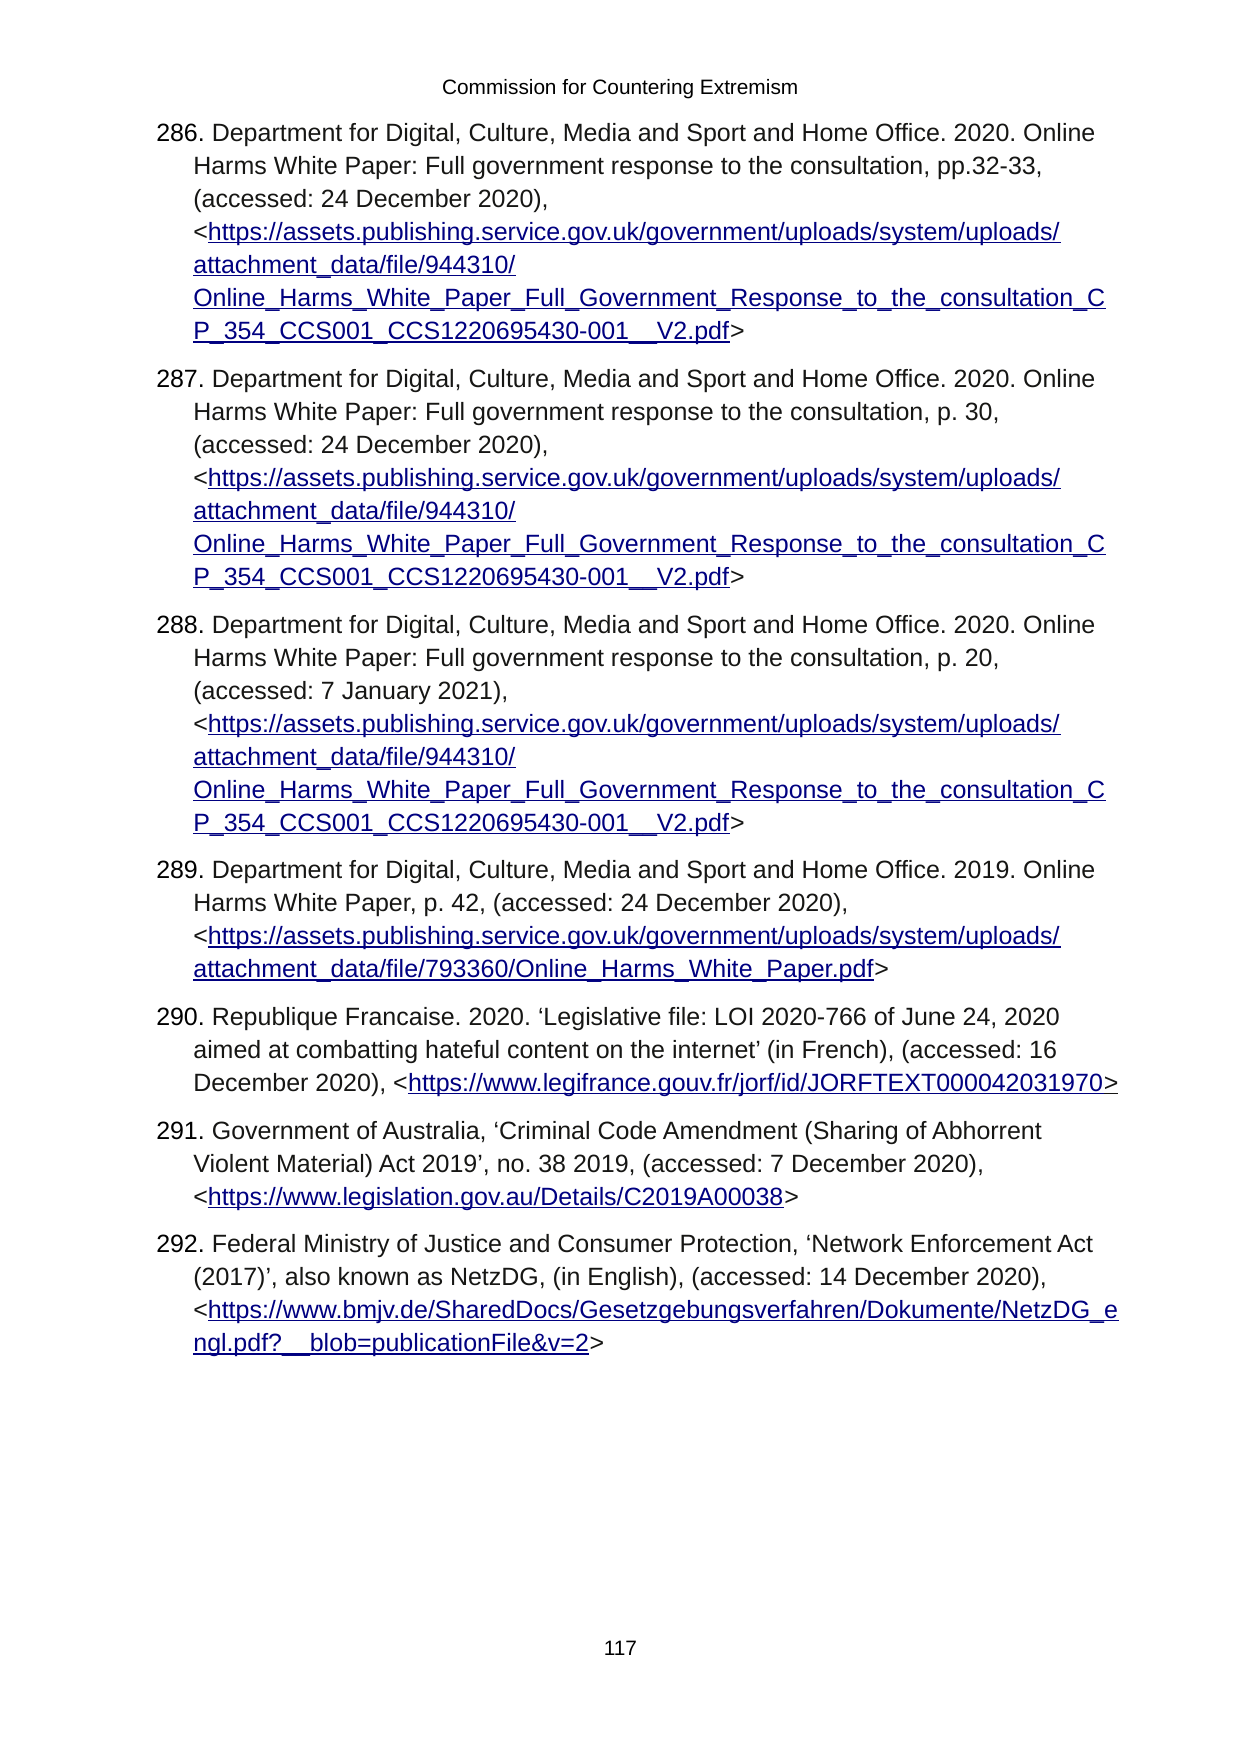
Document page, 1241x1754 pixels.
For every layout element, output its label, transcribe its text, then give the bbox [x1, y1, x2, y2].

list Republique Francaise. 2020. ‘Legislative file: LOI 2020-766 of June 24, 2020 aimed at combatting hateful content on the internet’ (in French), (accessed: 16 December 2020), <https://www.legifrance.gouv.fr/jorf/id/JORFTEXT000042031970> [156, 1002, 1122, 1097]
list Department for Digital, Culture, Media and Sport and Home Office. 2020. Online Harms White Paper: Full government response to the consultation, p. 30, (accessed: 24 December 2020), <https://assets.publishing.service.gov.uk/government/uploads/system/uploads/attachment_data/file/944310/Online_Harms_White_Paper_Full_Government_Response_to_the_consultation_CP_354_CCS001_CCS1220695430-001__V2.pdf> [156, 364, 1122, 591]
list Department for Digital, Culture, Media and Sport and Home Office. 2019. Online Harms White Paper, p. 42, (accessed: 24 December 2020), <https://assets.publishing.service.gov.uk/government/uploads/system/uploads/attachment_data/file/793360/Online_Harms_White_Paper.pdf> [156, 855, 1122, 983]
list Federal Ministry of Justice and Consumer Protection, ‘Network Enforcement Act (2017)’, also known as NetzDG, (in English), (accessed: 14 December 2020), <https://www.bmjv.de/SharedDocs/Gesetzgebungsverfahren/Dokumente/NetzDG_engl.pdf?__blob=publicationFile&v=2> [156, 1229, 1122, 1357]
list Department for Digital, Culture, Media and Sport and Home Office. 2020. Online Harms White Paper: Full government response to the consultation, p. 20, (accessed: 7 January 2021), <https://assets.publishing.service.gov.uk/government/uploads/system/uploads/attachment_data/file/944310/Online_Harms_White_Paper_Full_Government_Response_to_the_consultation_CP_354_CCS001_CCS1220695430-001__V2.pdf> [156, 609, 1122, 836]
list Department for Digital, Culture, Media and Sport and Home Office. 2020. Online Harms White Paper: Full government response to the consultation, pp.32-33, (accessed: 24 December 2020), <https://assets.publishing.service.gov.uk/government/uploads/system/uploads/attachment_data/file/944310/Online_Harms_White_Paper_Full_Government_Response_to_the_consultation_CP_354_CCS001_CCS1220695430-001__V2.pdf> [156, 118, 1122, 345]
list Government of Australia, ‘Criminal Code Amendment (Sharing of Abhorrent Violent Material) Act 2019’, no. 38 2019, (accessed: 7 December 2020), <https://www.legislation.gov.au/Details/C2019A00038> [156, 1116, 1122, 1210]
